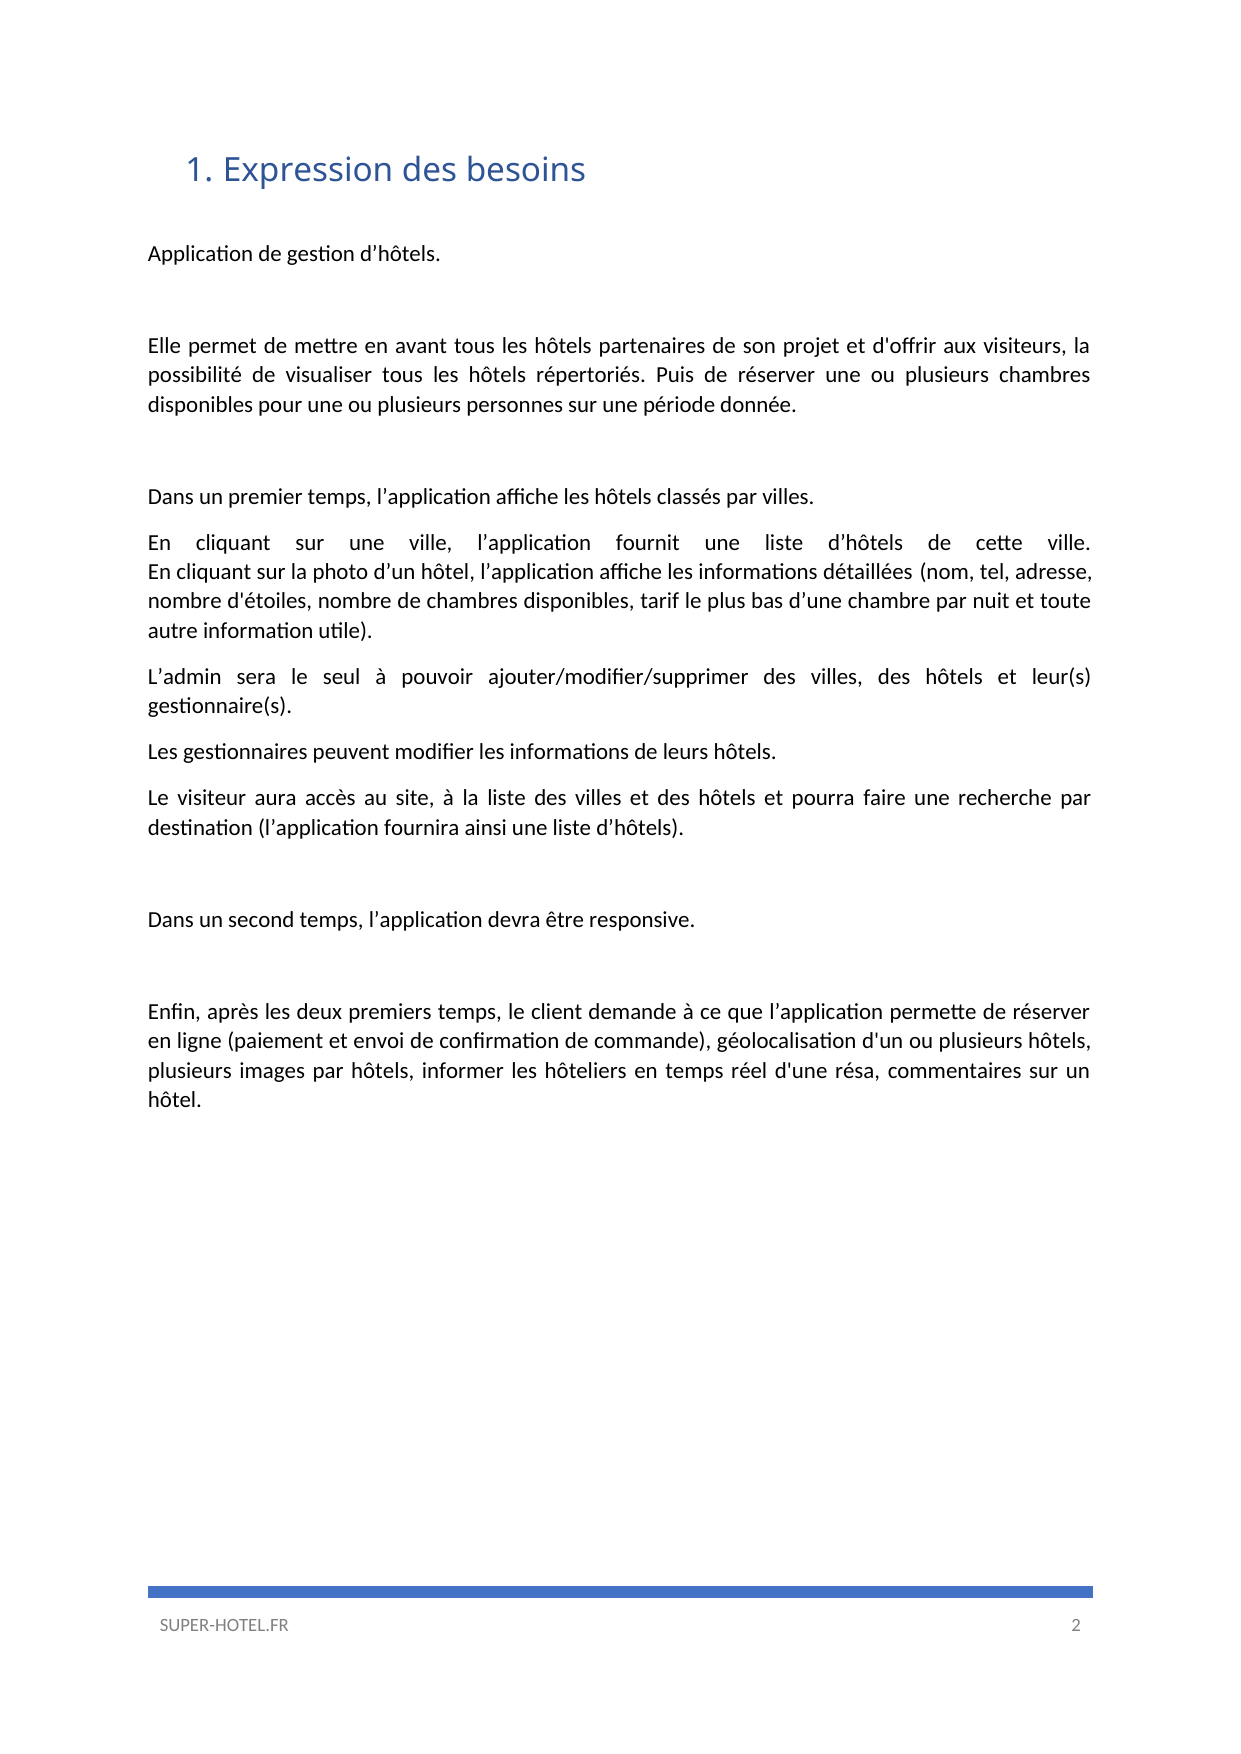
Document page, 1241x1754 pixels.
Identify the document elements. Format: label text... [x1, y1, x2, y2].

text Les gestionnaires peuvent modifier les informations de leurs hôtels. [148, 737, 1093, 765]
text Enfin, après les deux premiers temps, le client demande à ce que l’application permette de réserver en ligne (paiement et envoi de confirmation de commande), géolocalisation d'un ou plusieurs hôtels, plusieurs images par hôtels, informer les hôteliers en temps réel d'une résa, commentaires sur un hôtel. [148, 997, 1093, 1113]
text L’admin sera le seul à pouvoir ajouter/modifier/supprimer des villes, des hôtels et leur(s) gestionnaire(s). [148, 662, 1093, 719]
text Le visiteur aura accès au site, à la liste des villes et des hôtels et pourra faire une recherche par destination (l’application fournira ainsi une liste d’hôtels). [148, 783, 1093, 841]
text Dans un premier temps, l’application affiche les hôtels classés par villes. [148, 482, 1093, 510]
text Application de gestion d’hôtels. [148, 239, 1093, 267]
text En cliquant sur une ville, l’application fournit une liste d’hôtels de cette ville. En cliquant sur la photo d’un hôtel, l’application affiche les informations détaillées (nom, tel, adresse, nombre d'étoiles, nombre de chambres disponibles, tarif le plus bas d’une chambre par nuit et toute autre information utile). [148, 528, 1093, 644]
list Expression des besoins [185, 146, 1093, 191]
text Elle permet de mettre en avant tous les hôtels partenaires de son projet et d'offrir aux visiteurs, la possibilité de visualiser tous les hôtels répertoriés. Puis de réserver une ou plusieurs chambres disponibles pour une ou plusieurs personnes sur une période donnée. [148, 331, 1093, 418]
text Dans un second temps, l’application devra être responsive. [148, 905, 1093, 933]
